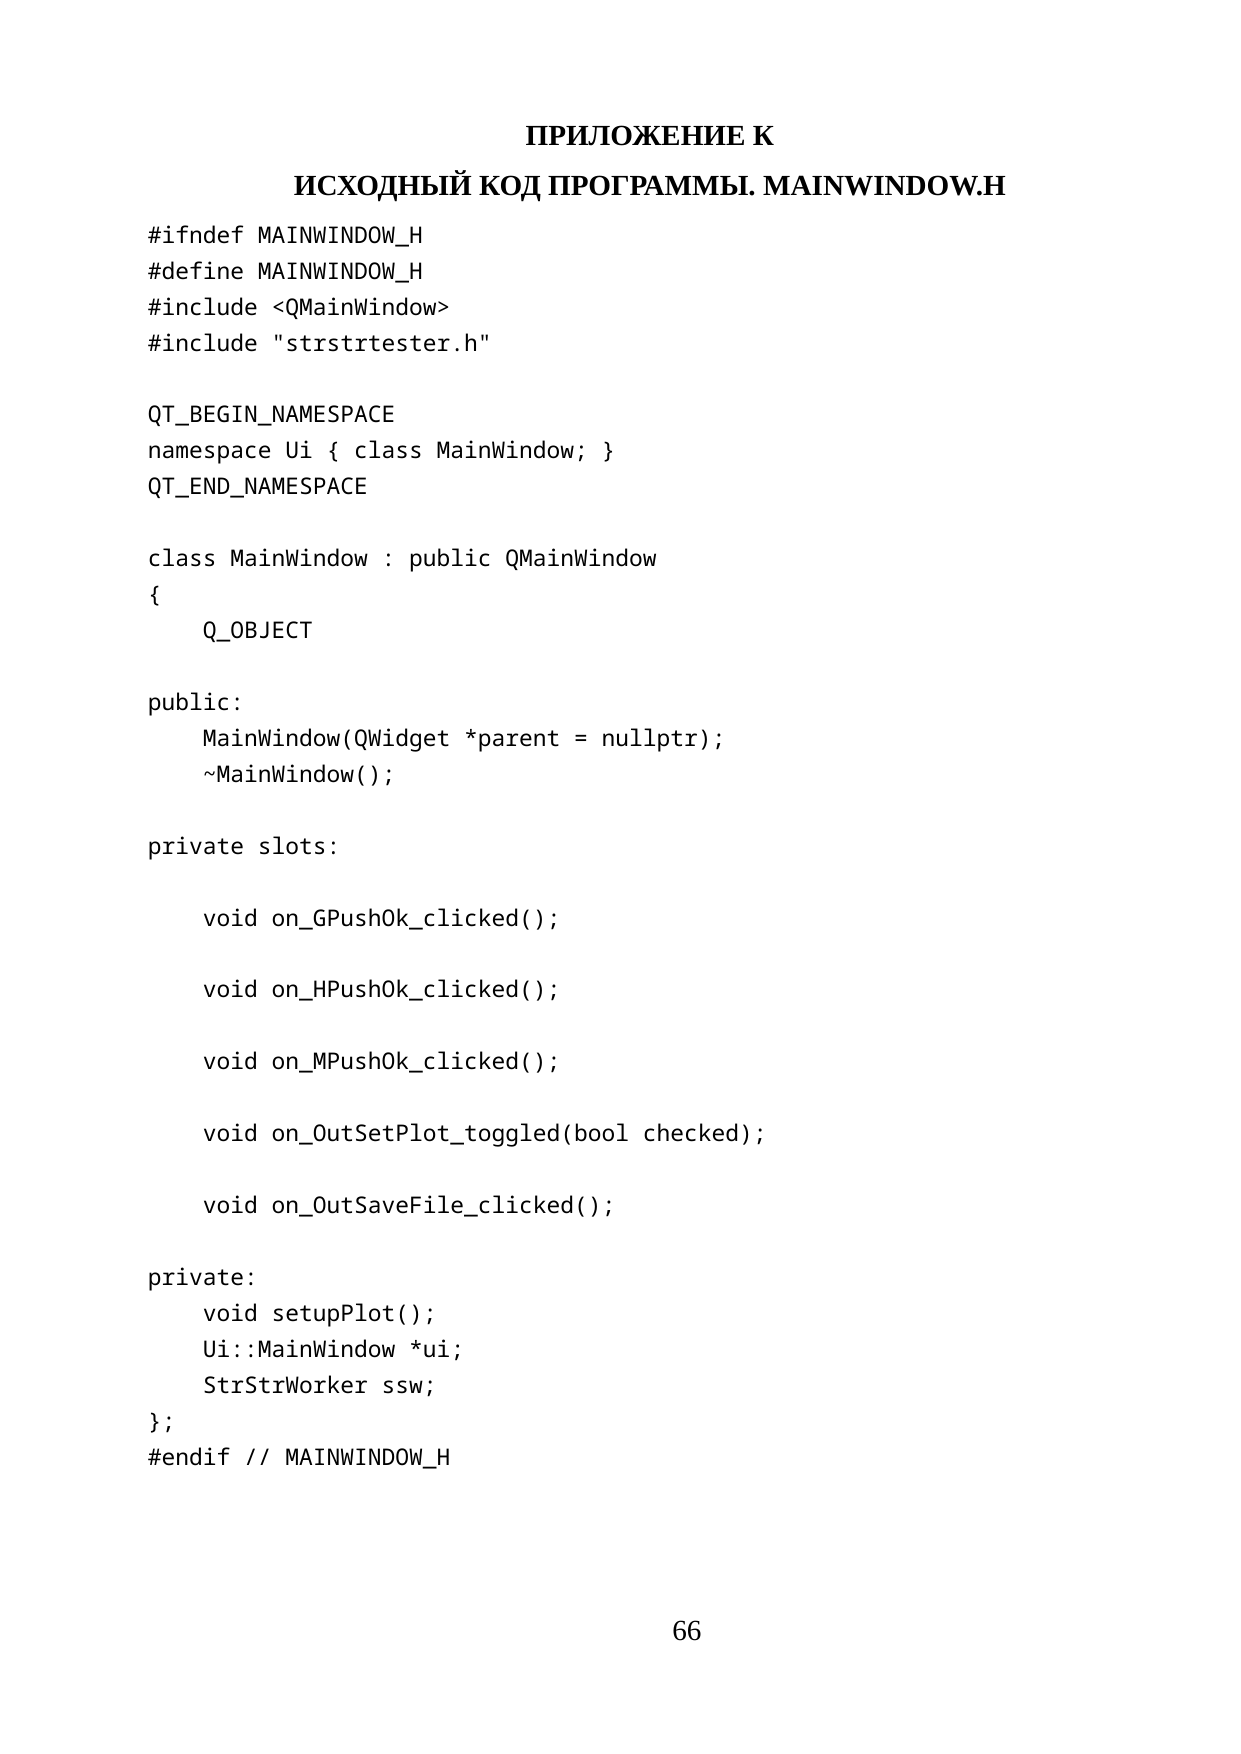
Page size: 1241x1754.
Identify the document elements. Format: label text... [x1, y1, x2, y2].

text namespace Ui { class MainWindow; } [148, 434, 1152, 466]
text void on_OutSetPlot_toggled(bool checked); [148, 1117, 1152, 1148]
text #define MAINWINDOW_H [148, 255, 1152, 286]
text QT_BEGIN_NAMESPACE [148, 398, 1152, 430]
text MainWindow(QWidget *parent = nullptr); [148, 722, 1152, 753]
text void on_OutSaveFile_clicked(); [148, 1189, 1152, 1220]
text #ifndef MAINWINDOW_H [148, 219, 1152, 250]
text #include <QMainWindow> [148, 291, 1152, 322]
subtitle приложение к исходный код программы. mainwindow.h [148, 118, 1152, 202]
text QT_END_NAMESPACE [148, 470, 1152, 502]
text private: [148, 1261, 1152, 1292]
text }; [148, 1405, 1152, 1436]
text Q_OBJECT [148, 614, 1152, 645]
text void setupPlot(); [148, 1297, 1152, 1328]
text private slots: [148, 830, 1152, 861]
text #include "strstrtester.h" [148, 327, 1152, 358]
text StrStrWorker ssw; [148, 1369, 1152, 1400]
text Ui::MainWindow *ui; [148, 1333, 1152, 1364]
text public: [148, 686, 1152, 717]
text ~MainWindow(); [148, 758, 1152, 789]
text #endif // MAINWINDOW_H [148, 1441, 1152, 1472]
text void on_GPushOk_clicked(); [148, 902, 1152, 933]
text { [148, 578, 1152, 609]
text void on_MPushOk_clicked(); [148, 1045, 1152, 1077]
text class MainWindow : public QMainWindow [148, 542, 1152, 573]
text void on_HPushOk_clicked(); [148, 973, 1152, 1005]
